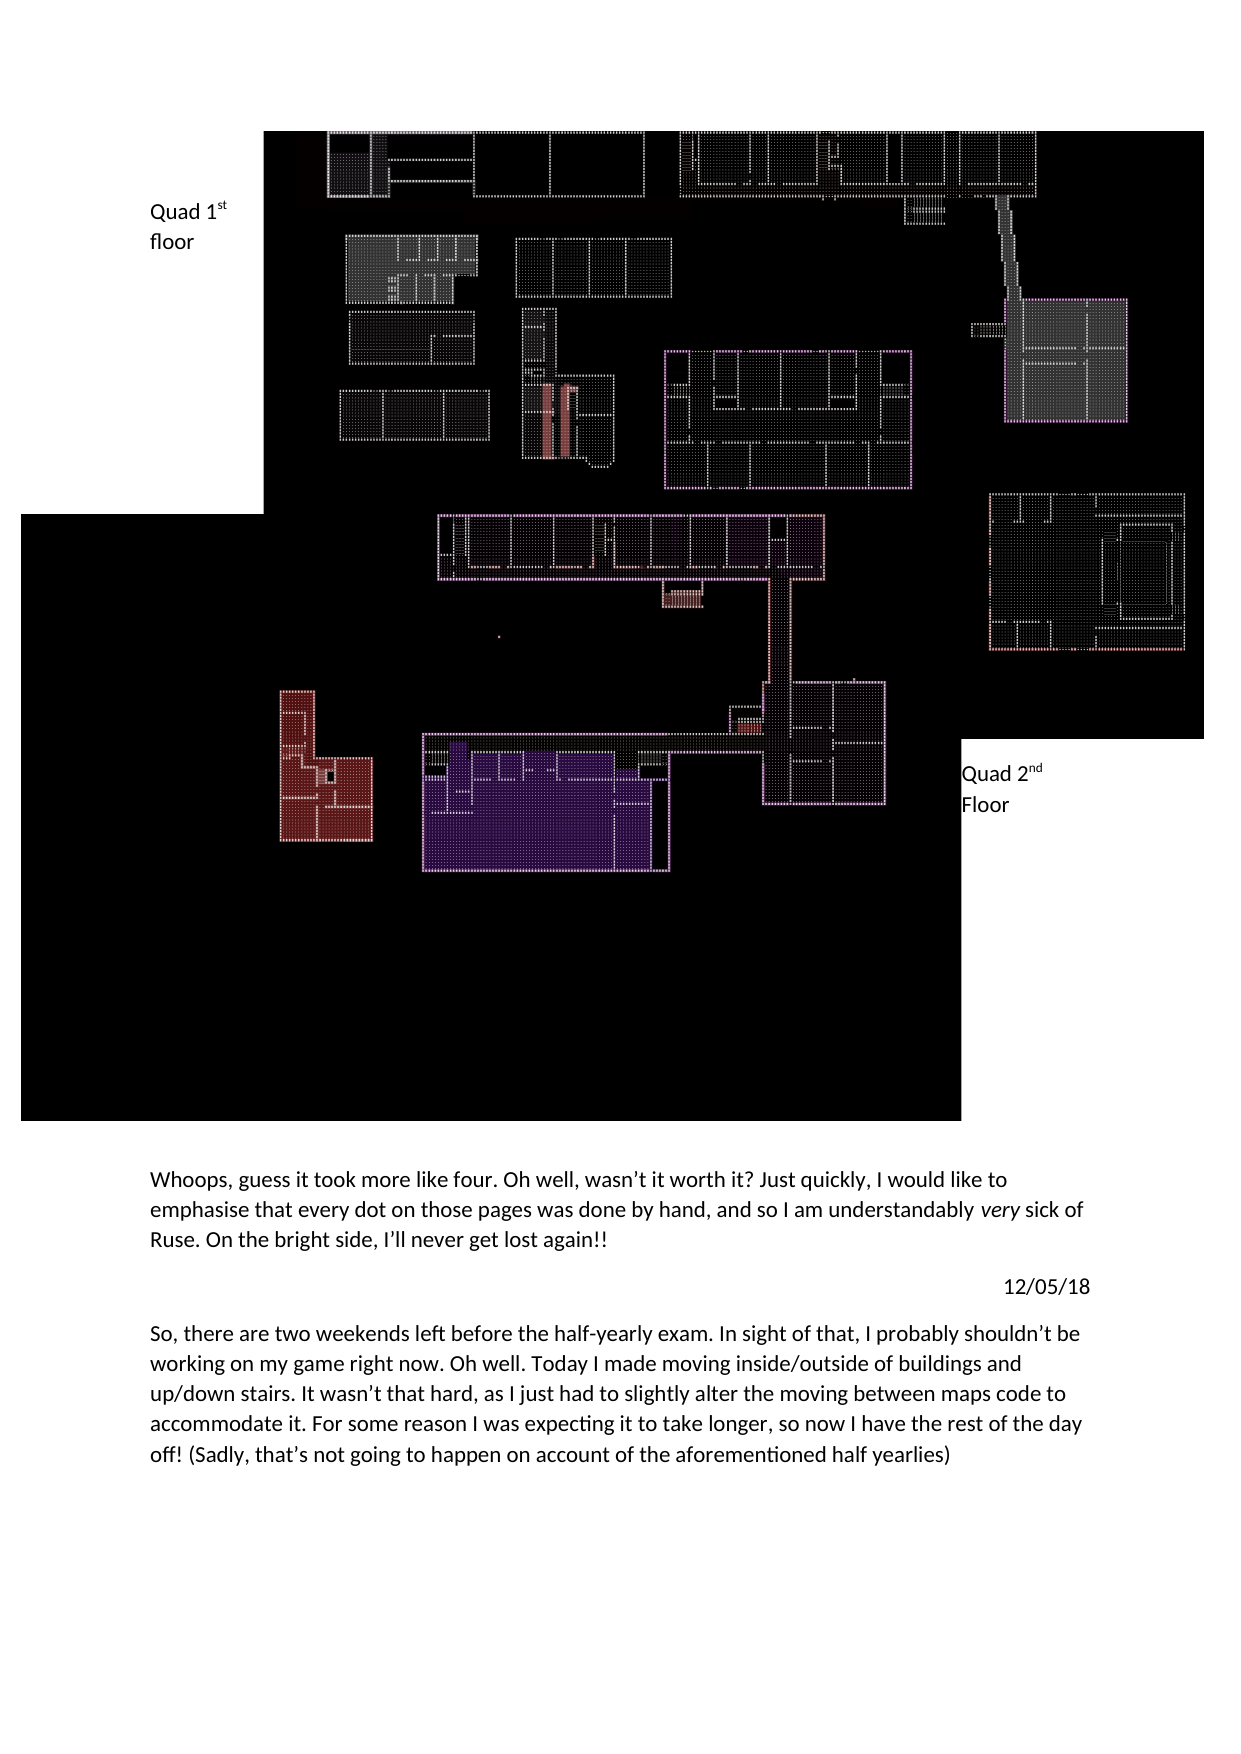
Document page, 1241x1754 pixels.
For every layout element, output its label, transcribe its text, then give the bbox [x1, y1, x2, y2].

text So, there are two weekends left before the half-yearly exam. In sight of that, I probably shouldn’t be working on my game right now. Oh well. Today I made moving inside/outside of buildings and up/down stairs. It wasn’t that hard, as I just had to slightly alter the moving between maps code to accommodate it. For some reason I was expecting it to take longer, so now I have the rest of the day off! (Sadly, that’s not going to happen on account of the aforementioned half yearlies) [150, 1319, 1090, 1468]
text [150, 508, 263, 514]
text 12/05/18 [150, 1272, 1090, 1300]
picture [21, 131, 1204, 1121]
text Quad 1st floor [150, 197, 263, 255]
text Quad 2nd Floor [962, 739, 1090, 818]
text Whoops, guess it took more like four. Oh well, wasn’t it worth it? Just quickly, I would like to emphasise that every dot on those pages was done by hand, and so I am understandably very sick of Ruse. On the bright side, I’ll never get lost again!! [150, 1165, 1090, 1253]
